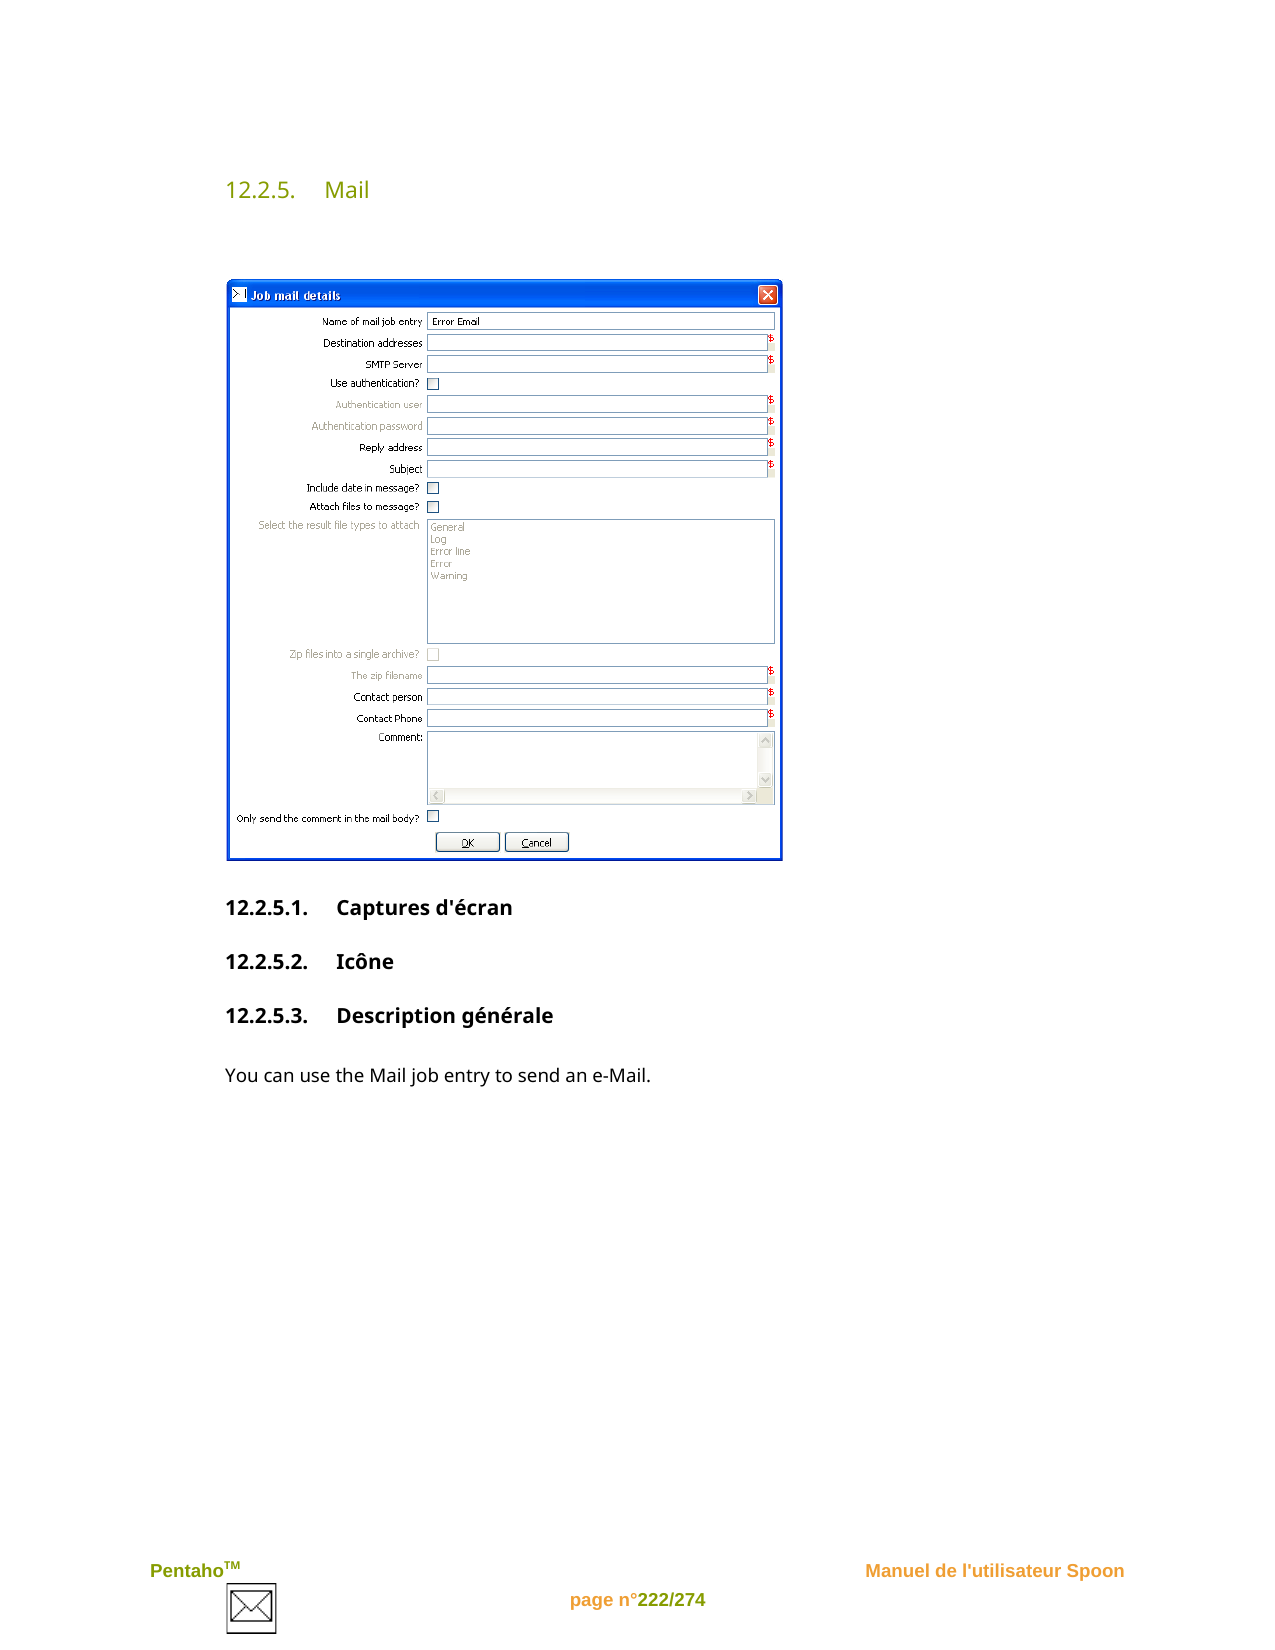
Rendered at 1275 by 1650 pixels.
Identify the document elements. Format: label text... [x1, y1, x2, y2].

text You can use the Mail job entry to send an e-Mail. [225, 1059, 1125, 1088]
picture [226, 279, 783, 861]
subtitle Description générale [225, 1000, 1125, 1029]
subtitle Icône [225, 946, 1125, 975]
subtitle Captures d'écran [225, 229, 1125, 921]
picture [226, 1583, 277, 1634]
subtitle Mail [225, 175, 1125, 204]
